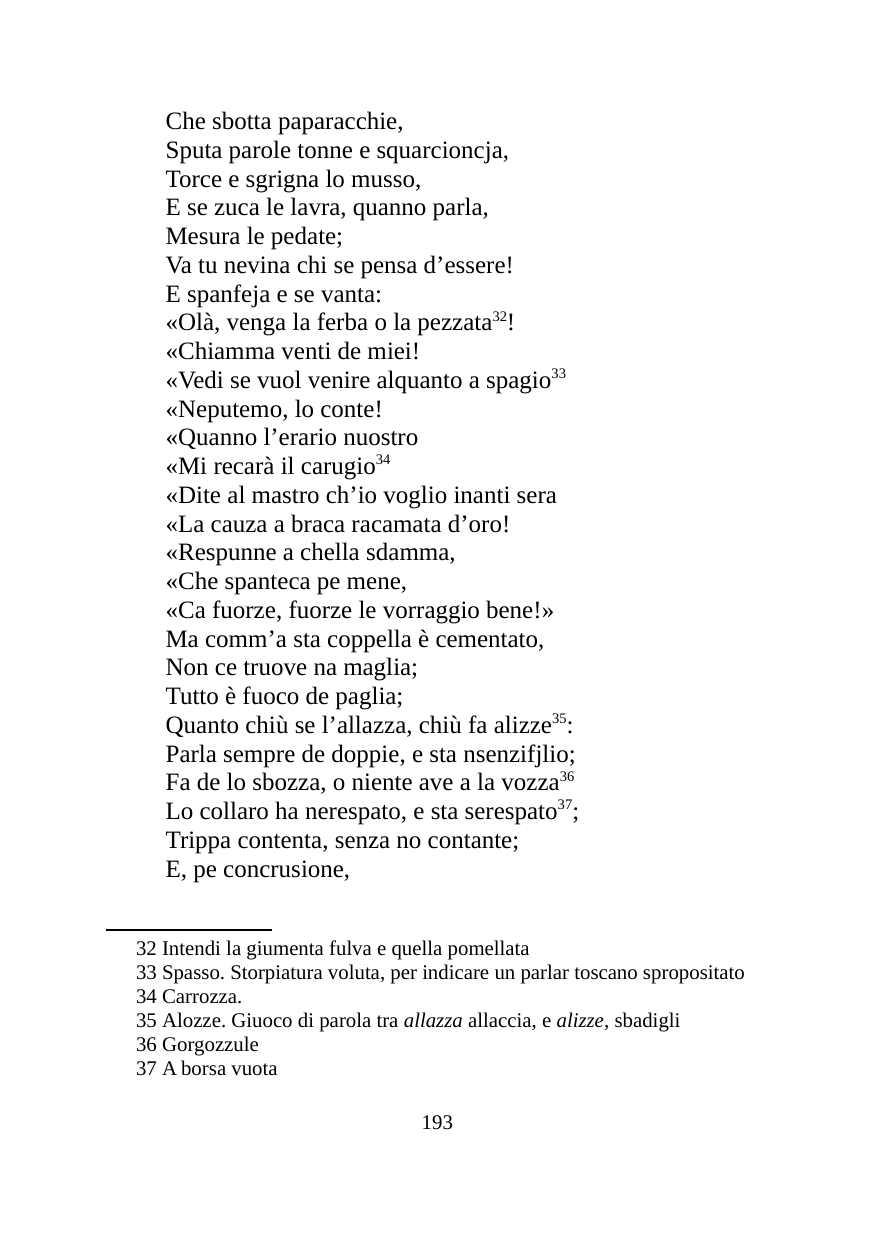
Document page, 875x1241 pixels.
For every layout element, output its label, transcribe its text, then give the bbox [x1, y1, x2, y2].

text Che sbotta paparacchie, Sputa parole tonne e squarcioncja, Torce e sgrigna lo musso, E se zuca le lavra, quanno parla, Mesura le pedate; Va tu nevina chi se pensa d’essere! E spanfeja e se vanta: «Olà, venga la ferba o la pezzata! «Chiamma venti de miei! «Vedi se vuol venire alquanto a spagio «Neputemo, lo conte! «Quanno l’erario nuostro «Mi recarà il carugio «Dite al mastro ch’io voglio inanti sera «La cauza a braca racamata d’oro! «Respunne a chella sdamma, «Che spanteca pe mene, «Ca fuorze, fuorze le vorraggio bene!» Ma comm’a sta coppella è cementato, Non ce truove na maglia; Tutto è fuoco de paglia; Quanto chiù se l’allazza, chiù fa alizze: Parla sempre de doppie, e sta nsenzifjlio; Fa de lo sbozza, o niente ave a la vozza Lo collaro ha nerespato, e sta serespato; Trippa contenta, senza no contante; E, pe concrusione, [165, 106, 768, 882]
text Spasso. Storpiatura voluta, per indicare un parlar toscano spropositato [106, 960, 768, 984]
text A borsa vuota [106, 1056, 768, 1080]
text Gorgozzule [106, 1032, 768, 1056]
text Alozze. Giuoco di parola tra allazza allaccia, e alizze, sbadigli [106, 1008, 768, 1032]
text Carrozza. [106, 984, 768, 1008]
text Intendi la giumenta fulva e quella pomellata [106, 936, 768, 960]
